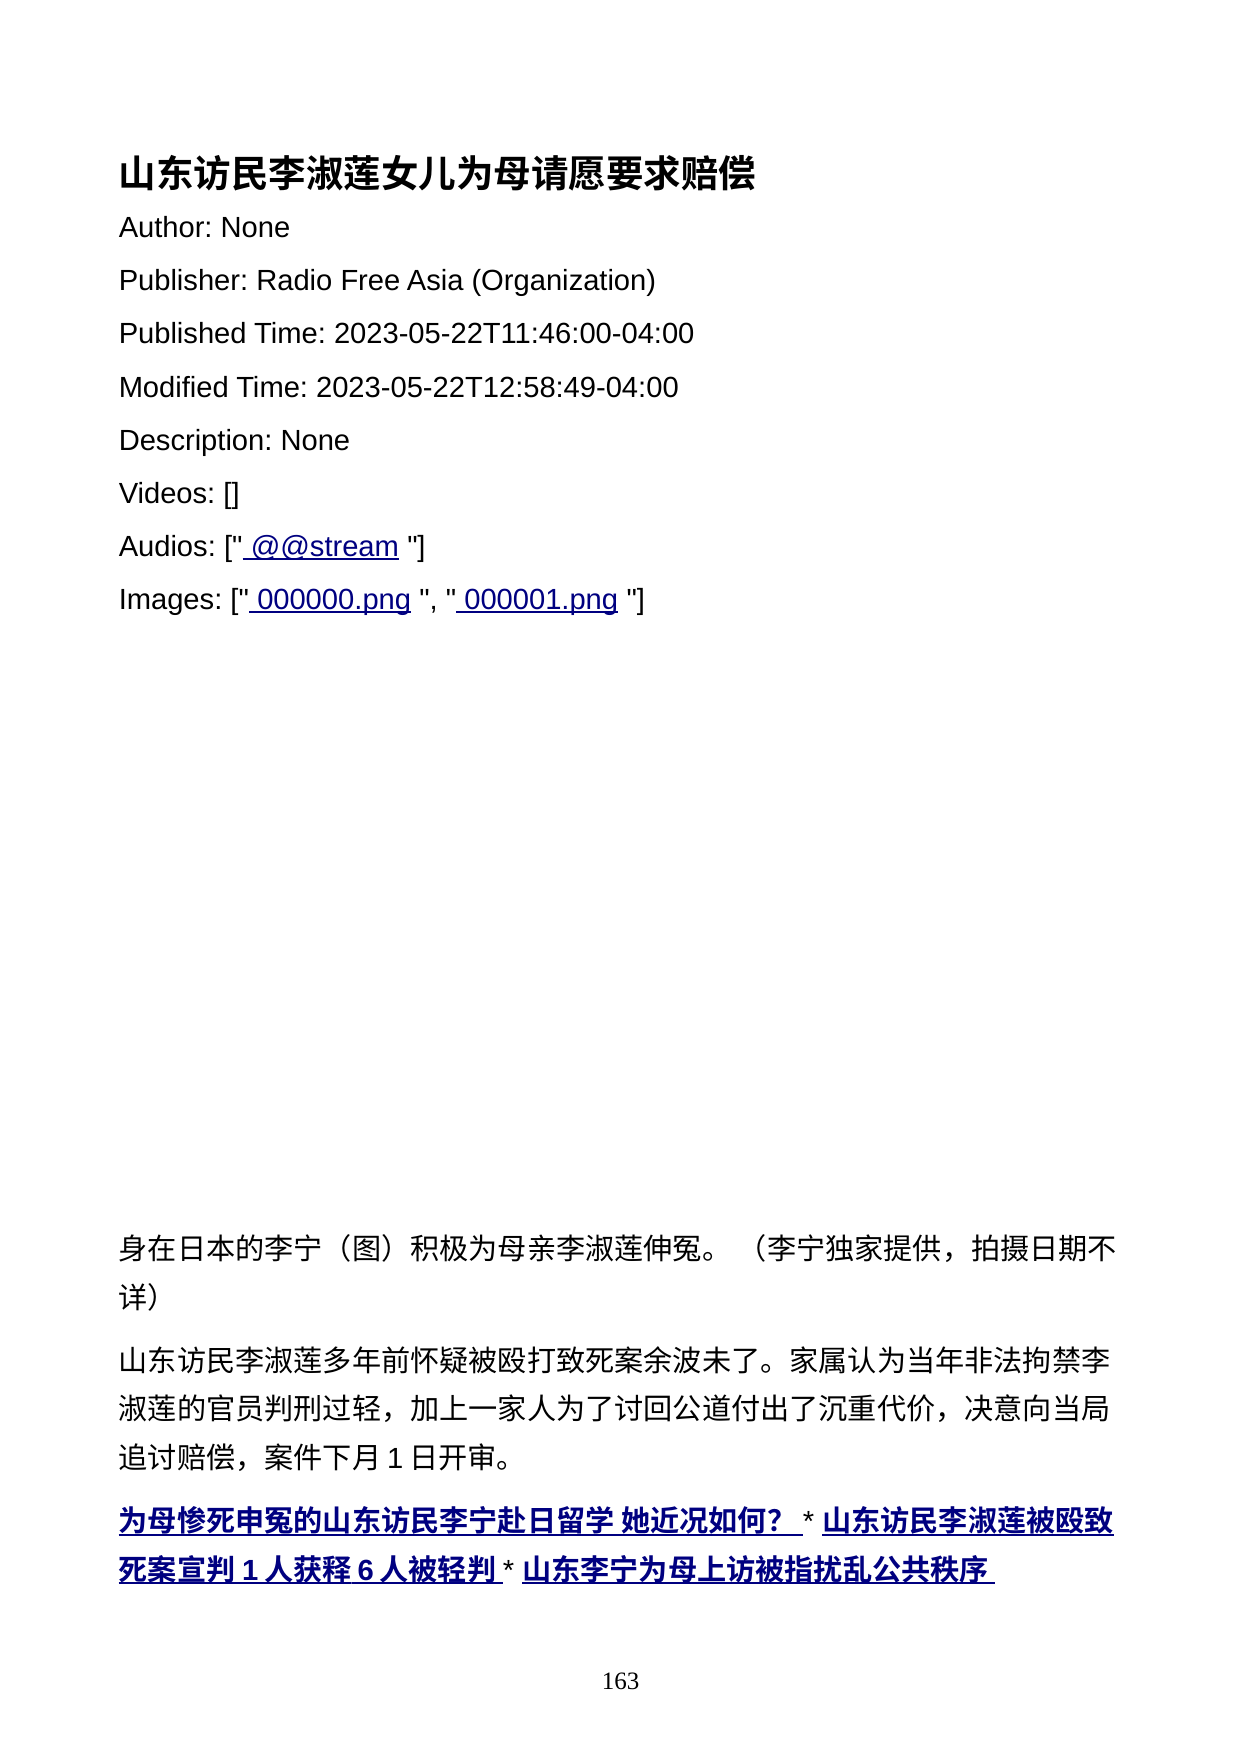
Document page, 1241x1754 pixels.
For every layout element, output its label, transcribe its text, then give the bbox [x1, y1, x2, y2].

text 山东访民李淑莲多年前怀疑被殴打致死案余波未了。家属认为当年非法拘禁李淑莲的官员判刑过轻，加上一家人为了讨回公道付出了沉重代价，决意向当局追讨赔偿，案件下月1日开审。 [118, 1337, 1122, 1477]
text Images: [" 000000.png ", " 000001.png "] [118, 582, 1122, 616]
text Published Time: 2023-05-22T11:46:00-04:00 [118, 317, 1122, 350]
text Audios: [" @@stream "] [118, 529, 1122, 563]
text Videos: [] [118, 476, 1122, 509]
text 为母惨死申冤的山东访民李宁赴日留学 她近况如何？ * 山东访民李淑莲被殴致死案宣判 1人获释6人被轻判 * 山东李宁为母上访被指扰乱公共秩序 [118, 1497, 1122, 1588]
text Modified Time: 2023-05-22T12:58:49-04:00 [118, 370, 1122, 403]
text Author: None [118, 210, 1122, 244]
subtitle 山东访民李淑莲女儿为母请愿要求赔偿 [118, 143, 1122, 198]
text Description: None [118, 423, 1122, 456]
text 身在日本的李宁（图）积极为母亲李淑莲伸冤。 （李宁独家提供，拍摄日期不详） [118, 635, 1122, 1316]
text Publisher: Radio Free Asia (Organization) [118, 263, 1122, 297]
